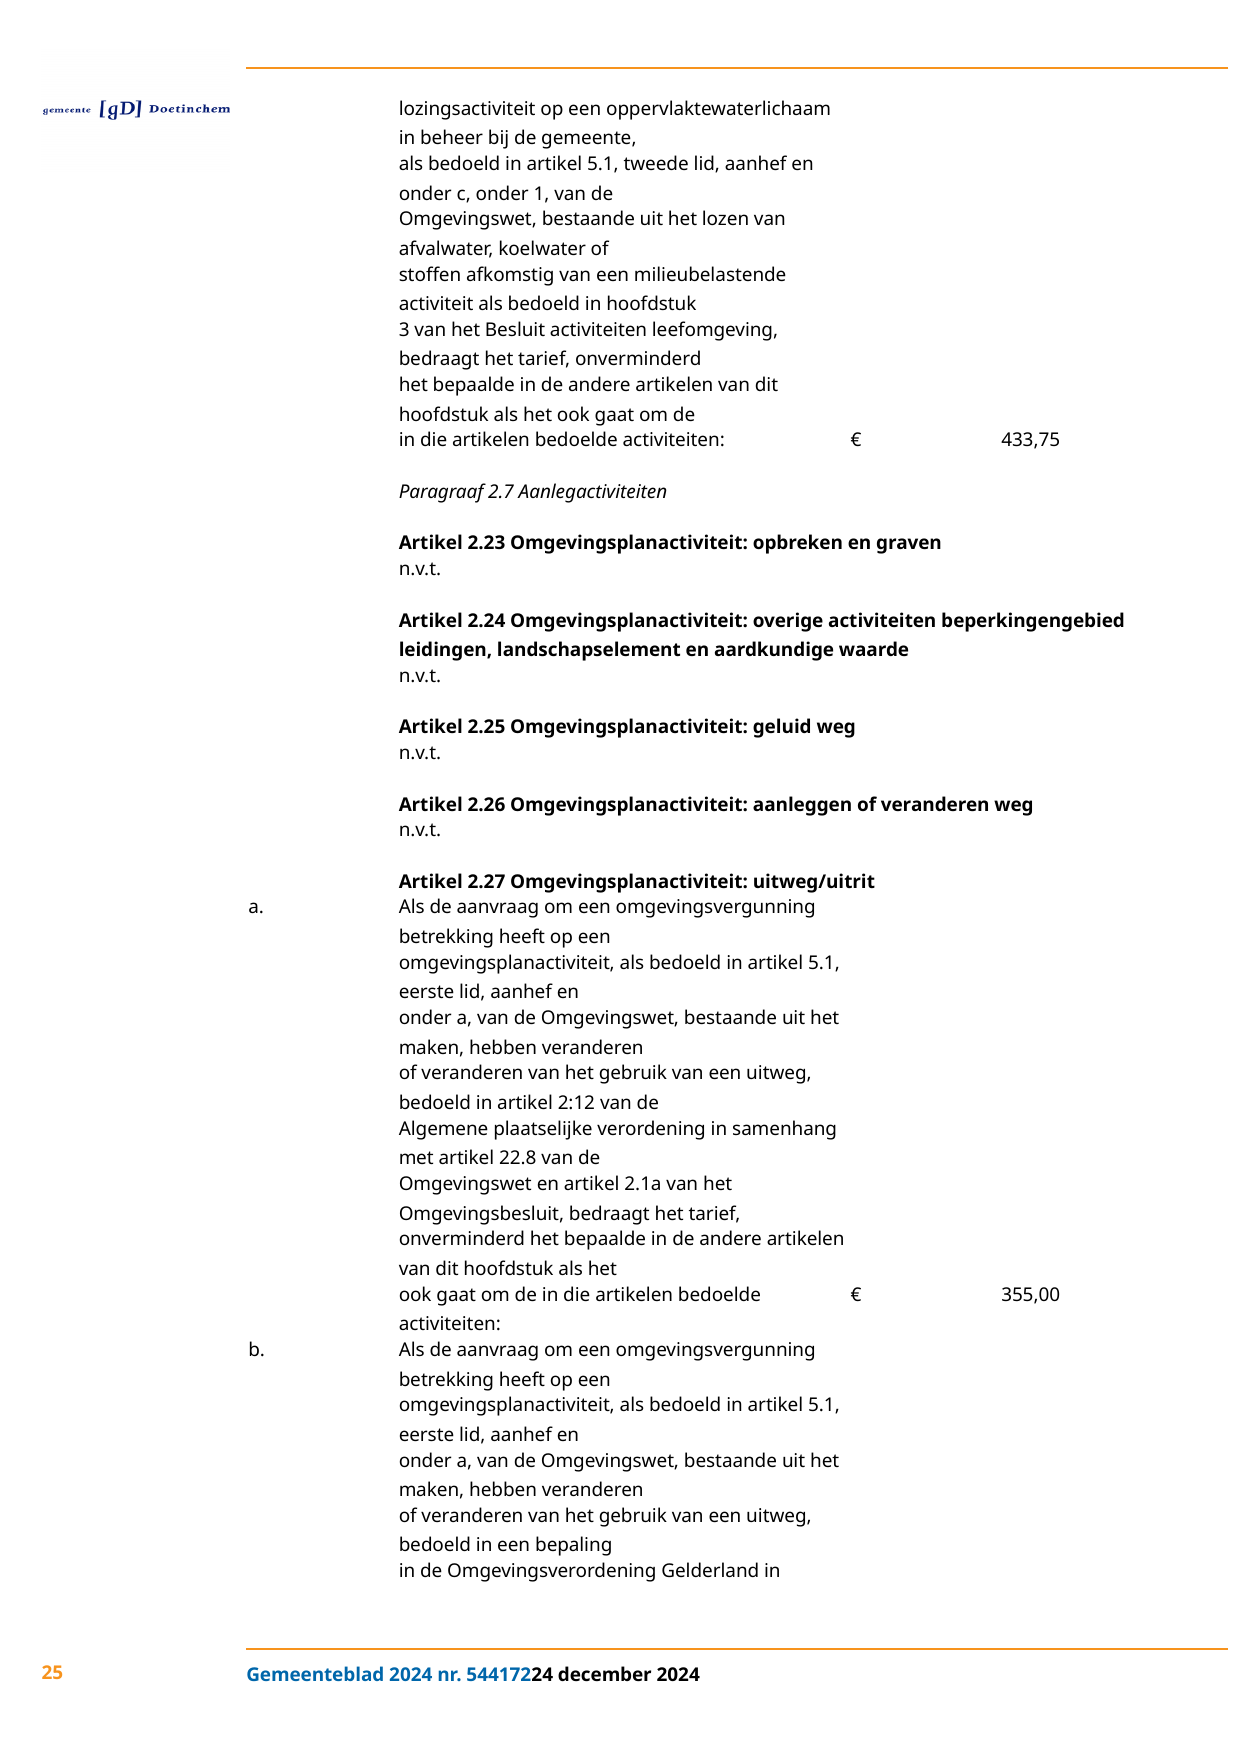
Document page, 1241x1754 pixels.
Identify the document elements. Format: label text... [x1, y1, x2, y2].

table_cell [850, 1226, 1001, 1281]
table_cell [850, 1004, 1001, 1059]
table_cell [248, 478, 398, 504]
table_cell [850, 1170, 1001, 1226]
table_cell [399, 765, 1152, 791]
picture [41, 47, 231, 172]
table_cell Algemene plaatselijke verordening in samenhang met artikel 22.8 van de [399, 1115, 850, 1170]
table_cell [248, 1226, 398, 1281]
table_cell omgevingsplanactiviteit, als bedoeld in artikel 5.1, eerste lid, aanhef en [399, 949, 850, 1004]
table_cell [1001, 1060, 1152, 1115]
table_cell [850, 205, 1001, 261]
table_cell [850, 150, 1001, 205]
table_cell [248, 261, 398, 316]
table_cell Als de aanvraag om een omgevingsvergunning betrekking heeft op een [399, 894, 850, 949]
table_cell of veranderen van het gebruik van een uitweg, bedoeld in een bepaling [399, 1502, 850, 1557]
table_cell [850, 1060, 1001, 1115]
table_cell [1001, 1336, 1152, 1391]
table_cell [1001, 949, 1152, 1004]
table_cell [248, 371, 398, 427]
table_cell n.v.t. [399, 816, 850, 842]
table_cell Paragraaf 2.7 Aanlegactiviteiten [399, 478, 1152, 504]
table_cell [1001, 316, 1152, 371]
table_cell omgevingsplanactiviteit, als bedoeld in artikel 5.1, eerste lid, aanhef en [399, 1391, 850, 1447]
table_cell [1001, 1391, 1152, 1447]
table_cell ook gaat om de in die artikelen bedoelde activiteiten: [399, 1281, 850, 1336]
table_cell [248, 868, 398, 894]
table_cell Artikel 2.23 Omgevingsplanactiviteit: opbreken en graven [399, 530, 1152, 555]
table_cell onder a, van de Omgevingswet, bestaande uit het maken, hebben veranderen [399, 1004, 850, 1059]
table_cell [399, 504, 1152, 529]
table_cell 3 van het Besluit activiteiten leefomgeving, bedraagt het tarief, onverminderd [399, 316, 850, 371]
table_cell [1001, 1558, 1152, 1583]
table_cell het bepaalde in de andere artikelen van dit hoofdstuk als het ook gaat om de [399, 371, 850, 427]
table_cell [248, 1391, 398, 1447]
table_cell [1001, 205, 1152, 261]
table_cell [248, 607, 398, 662]
table_cell [1001, 1226, 1152, 1281]
table_cell [248, 1447, 398, 1502]
table_cell [1001, 371, 1152, 427]
table_cell [399, 453, 1152, 478]
table_cell [248, 427, 398, 452]
table_cell onder a, van de Omgevingswet, bestaande uit het maken, hebben veranderen [399, 1447, 850, 1502]
table_cell [850, 1558, 1001, 1583]
table_cell [850, 95, 1001, 150]
table_cell [248, 791, 398, 816]
table_cell [248, 714, 398, 739]
table_cell [248, 504, 398, 529]
table_cell [399, 688, 1152, 713]
table_cell [248, 1115, 398, 1170]
table_cell [850, 261, 1001, 316]
table_cell [1001, 662, 1152, 688]
table_cell in die artikelen bedoelde activiteiten: [399, 427, 850, 452]
table_cell [248, 1170, 398, 1226]
table_cell [850, 555, 1001, 581]
table_cell [1001, 150, 1152, 205]
table_cell [248, 150, 398, 205]
table_cell [1001, 816, 1152, 842]
table_cell stoffen afkomstig van een milieubelastende activiteit als bedoeld in hoofdstuk [399, 261, 850, 316]
table_cell Artikel 2.27 Omgevingsplanactiviteit: uitweg/uitrit [399, 868, 1152, 894]
table_cell Artikel 2.24 Omgevingsplanactiviteit: overige activiteiten beperkingengebied leidingen, landschapselement en aardkundige waarde [399, 607, 1152, 662]
table_cell [850, 816, 1001, 842]
table_cell in de Omgevingsverordening Gelderland in [399, 1558, 850, 1583]
table_cell [248, 1281, 398, 1336]
table_cell [248, 1004, 398, 1059]
table_cell [399, 581, 1152, 607]
table_cell [850, 739, 1001, 765]
table_cell b. [248, 1336, 398, 1391]
table_cell [248, 581, 398, 607]
table_cell [850, 894, 1001, 949]
table_cell [248, 95, 398, 150]
table_cell [850, 1391, 1001, 1447]
table_cell n.v.t. [399, 555, 850, 581]
table_cell [248, 453, 398, 478]
table_cell [850, 1336, 1001, 1391]
table_cell [248, 949, 398, 1004]
table_cell onverminderd het bepaalde in de andere artikelen van dit hoofdstuk als het [399, 1226, 850, 1281]
table_cell 355,00 [1001, 1281, 1152, 1336]
table_cell € [850, 427, 1001, 452]
table_cell [850, 1115, 1001, 1170]
table_cell [850, 1447, 1001, 1502]
table_cell [850, 949, 1001, 1004]
table_cell als bedoeld in artikel 5.1, tweede lid, aanhef en onder c, onder 1, van de [399, 150, 850, 205]
table_cell [248, 739, 398, 765]
table_cell [248, 662, 398, 688]
table_cell of veranderen van het gebruik van een uitweg, bedoeld in artikel 2:12 van de [399, 1060, 850, 1115]
table_cell n.v.t. [399, 662, 850, 688]
table_cell [248, 1060, 398, 1115]
table_cell Artikel 2.26 Omgevingsplanactiviteit: aanleggen of veranderen weg [399, 791, 1152, 816]
table_cell [1001, 1115, 1152, 1170]
table_cell Artikel 2.25 Omgevingsplanactiviteit: geluid weg [399, 714, 1152, 739]
table_cell [248, 816, 398, 842]
table_cell lozingsactiviteit op een oppervlaktewaterlichaam in beheer bij de gemeente, [399, 95, 850, 150]
table_cell 433,75 [1001, 427, 1152, 452]
table_cell [1001, 1447, 1152, 1502]
table_cell [1001, 1170, 1152, 1226]
table_cell [1001, 261, 1152, 316]
table_cell [399, 842, 1152, 868]
table_cell [248, 765, 398, 791]
table_cell [1001, 1004, 1152, 1059]
table_cell [248, 555, 398, 581]
table_cell Omgevingswet, bestaande uit het lozen van afvalwater, koelwater of [399, 205, 850, 261]
table_cell € [850, 1281, 1001, 1336]
table_cell [248, 842, 398, 868]
table_cell a. [248, 894, 398, 949]
table_cell [248, 530, 398, 555]
table_cell [248, 1558, 398, 1583]
table_cell [1001, 555, 1152, 581]
table_cell [1001, 894, 1152, 949]
table_cell [248, 688, 398, 713]
table_cell n.v.t. [399, 739, 850, 765]
table_cell [1001, 95, 1152, 150]
table_cell [248, 205, 398, 261]
table_cell [248, 1502, 398, 1557]
table_cell [850, 1502, 1001, 1557]
table_cell Omgevingswet en artikel 2.1a van het Omgevingsbesluit, bedraagt het tarief, [399, 1170, 850, 1226]
table_cell Als de aanvraag om een omgevingsvergunning betrekking heeft op een [399, 1336, 850, 1391]
table_cell [850, 662, 1001, 688]
table_cell [850, 316, 1001, 371]
table_cell [248, 316, 398, 371]
table_cell [850, 371, 1001, 427]
table_cell [1001, 739, 1152, 765]
table_cell [1001, 1502, 1152, 1557]
